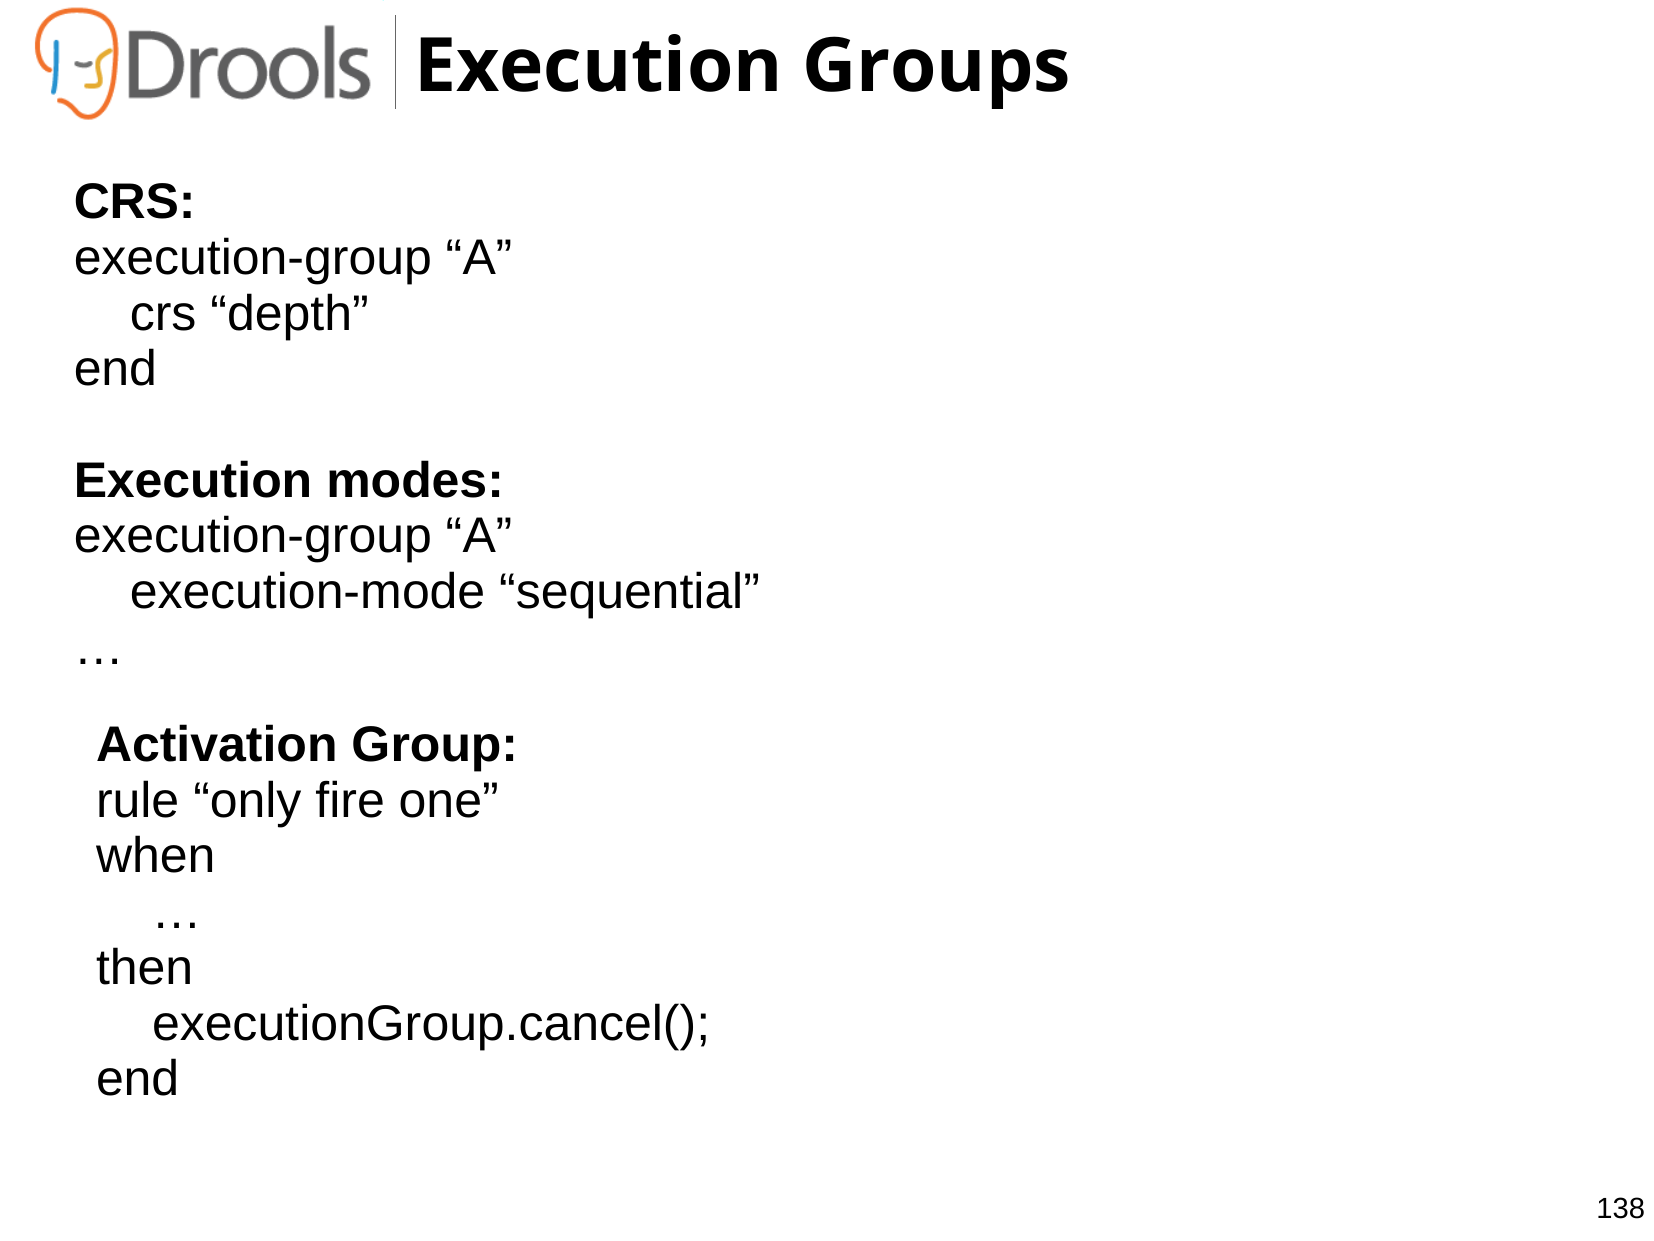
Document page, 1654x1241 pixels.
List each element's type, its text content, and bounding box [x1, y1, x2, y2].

picture [29, 0, 384, 126]
title Execution Groups [399, 0, 1629, 122]
text_box CRS: execution-group “A” crs “depth” end Execution modes: execution-group “A” execution-mode “sequential” … [59, 165, 1565, 741]
text_box Activation Group: rule “only fire one” when … then executionGroup.cancel(); end [81, 708, 798, 1115]
